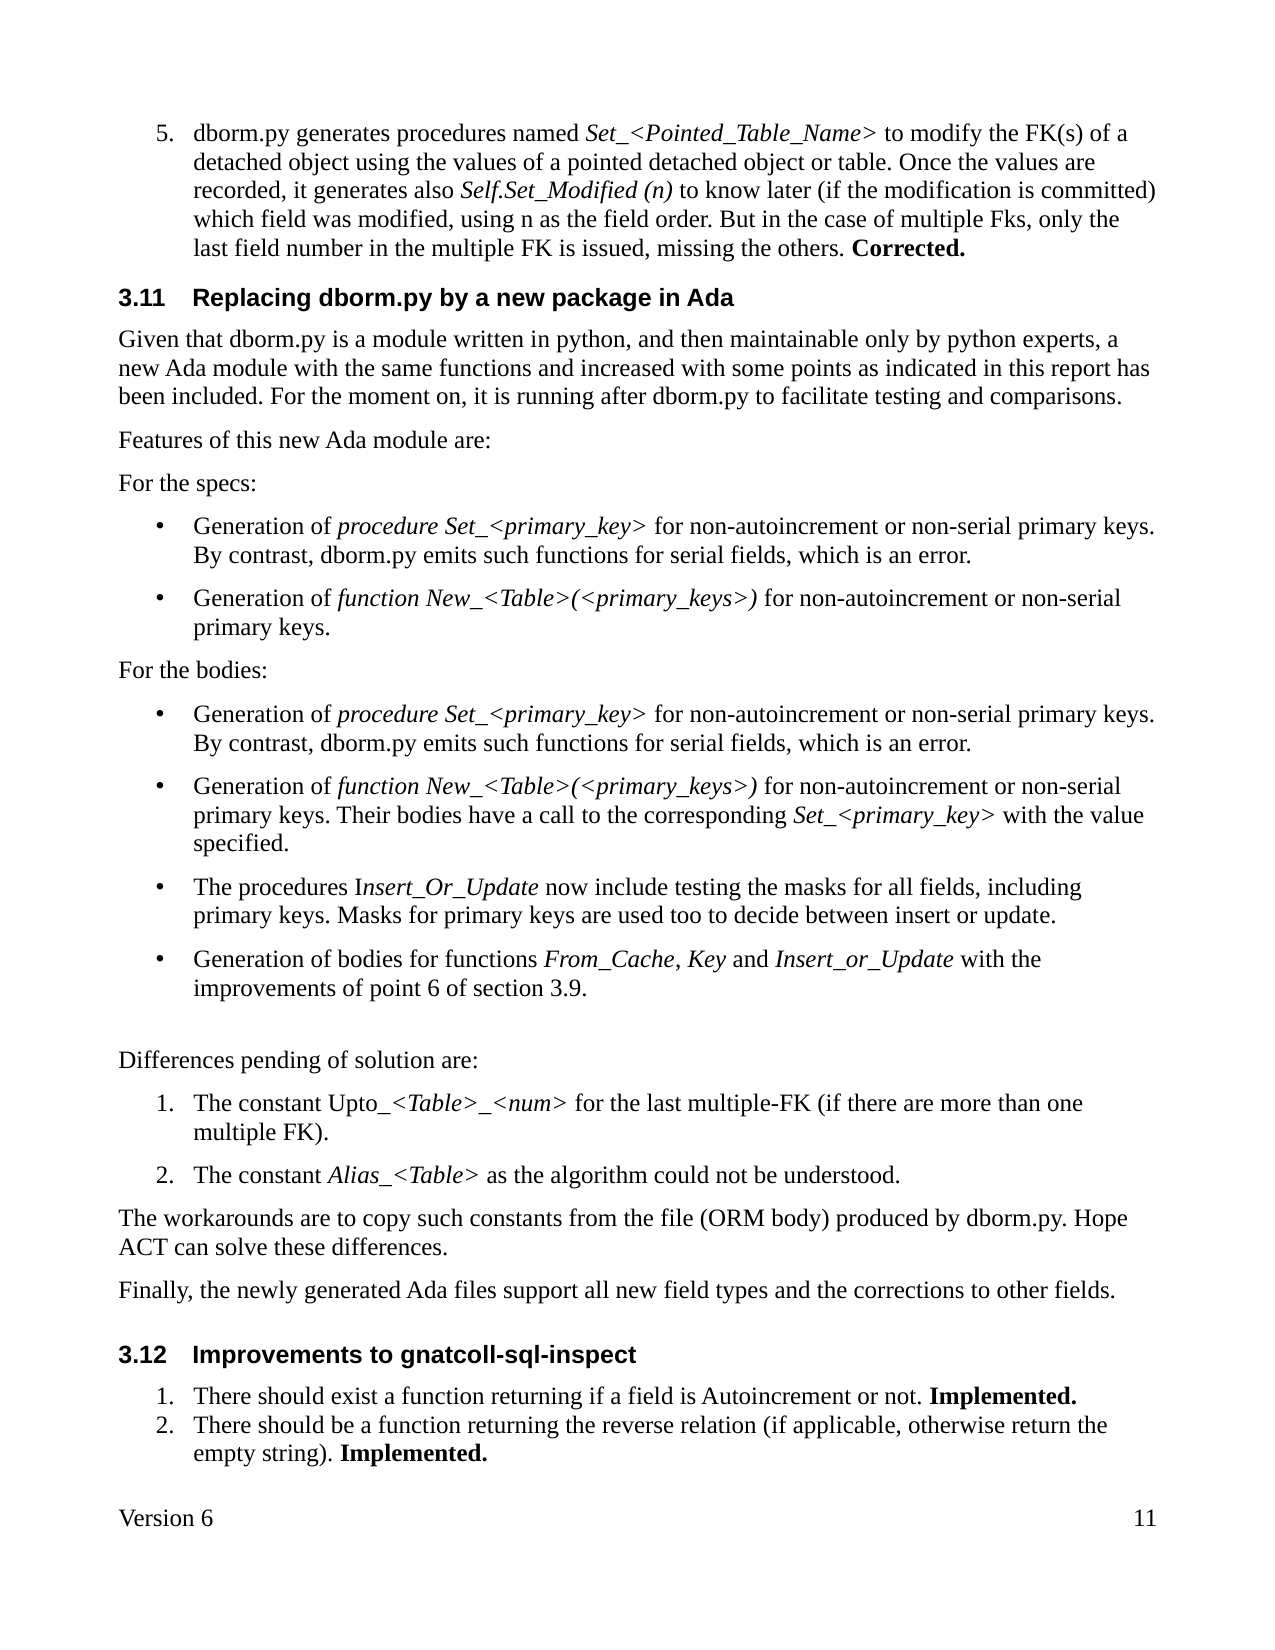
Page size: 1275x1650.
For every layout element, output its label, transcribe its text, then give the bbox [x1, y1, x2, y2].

list Generation of function New_<Table>(<primary_keys>) for non-autoincrement or non-serial primary keys. [156, 583, 1157, 641]
text The workarounds are to copy such constants from the file (ORM body) produced by dborm.py. Hope ACT can solve these differences. [118, 1203, 1157, 1261]
list The constant Alias_<Table> as the algorithm could not be understood. [156, 1160, 1157, 1189]
list Generation of bodies for functions From_Cache, Key and Insert_or_Update with the improvements of point 6 of section 3.9. [156, 944, 1157, 1001]
list The constant Upto_<Table>_<num> for the last multiple-FK (if there are more than one multiple FK). [156, 1088, 1157, 1146]
list Generation of function New_<Table>(<primary_keys>) for non-autoincrement or non-serial primary keys. Their bodies have a call to the corresponding Set_<primary_key> with the value specified. [156, 771, 1157, 857]
list dborm.py generates procedures named Set_<Pointed_Table_Name> to modify the FK(s) of a detached object using the values of a pointed detached object or table. Once the values are recorded, it generates also Self.Set_Modified (n) to know later (if the modification is committed) which field was modified, using n as the field order. But in the case of multiple Fks, only the last field number in the multiple FK is issued, missing the others. Corrected. [156, 118, 1157, 262]
list There should be a function returning the reverse relation (if applicable, otherwise return the empty string). Implemented. [156, 1410, 1157, 1467]
text Finally, the newly generated Ada files support all new field types and the corrections to other fields. [118, 1276, 1157, 1304]
list The procedures Insert_Or_Update now include testing the masks for all fields, including primary keys. Masks for primary keys are used too to decide between insert or update. [156, 872, 1157, 929]
text Given that dborm.py is a module written in python, and then maintainable only by python experts, a new Ada module with the same functions and increased with some points as indicated in this report has been included. For the moment on, it is running after dborm.py to facilitate testing and comparisons. [118, 324, 1157, 410]
text Features of this new Ada module are: [118, 425, 1157, 453]
subtitle Replacing dborm.py by a new package in Ada [118, 283, 1157, 311]
list Generation of procedure Set_<primary_key> for non-autoincrement or non-serial primary keys. By contrast, dborm.py emits such functions for serial fields, which is an error. [156, 511, 1157, 569]
text For the bodies: [118, 656, 1157, 684]
list Generation of procedure Set_<primary_key> for non-autoincrement or non-serial primary keys. By contrast, dborm.py emits such functions for serial fields, which is an error. [156, 699, 1157, 756]
list There should exist a function returning if a field is Autoincrement or not. Implemented. [156, 1381, 1157, 1410]
subtitle Improvements to gnatcoll-sql-inspect [118, 1340, 1157, 1368]
text For the specs: [118, 468, 1157, 497]
text Differences pending of solution are: [118, 1045, 1157, 1073]
